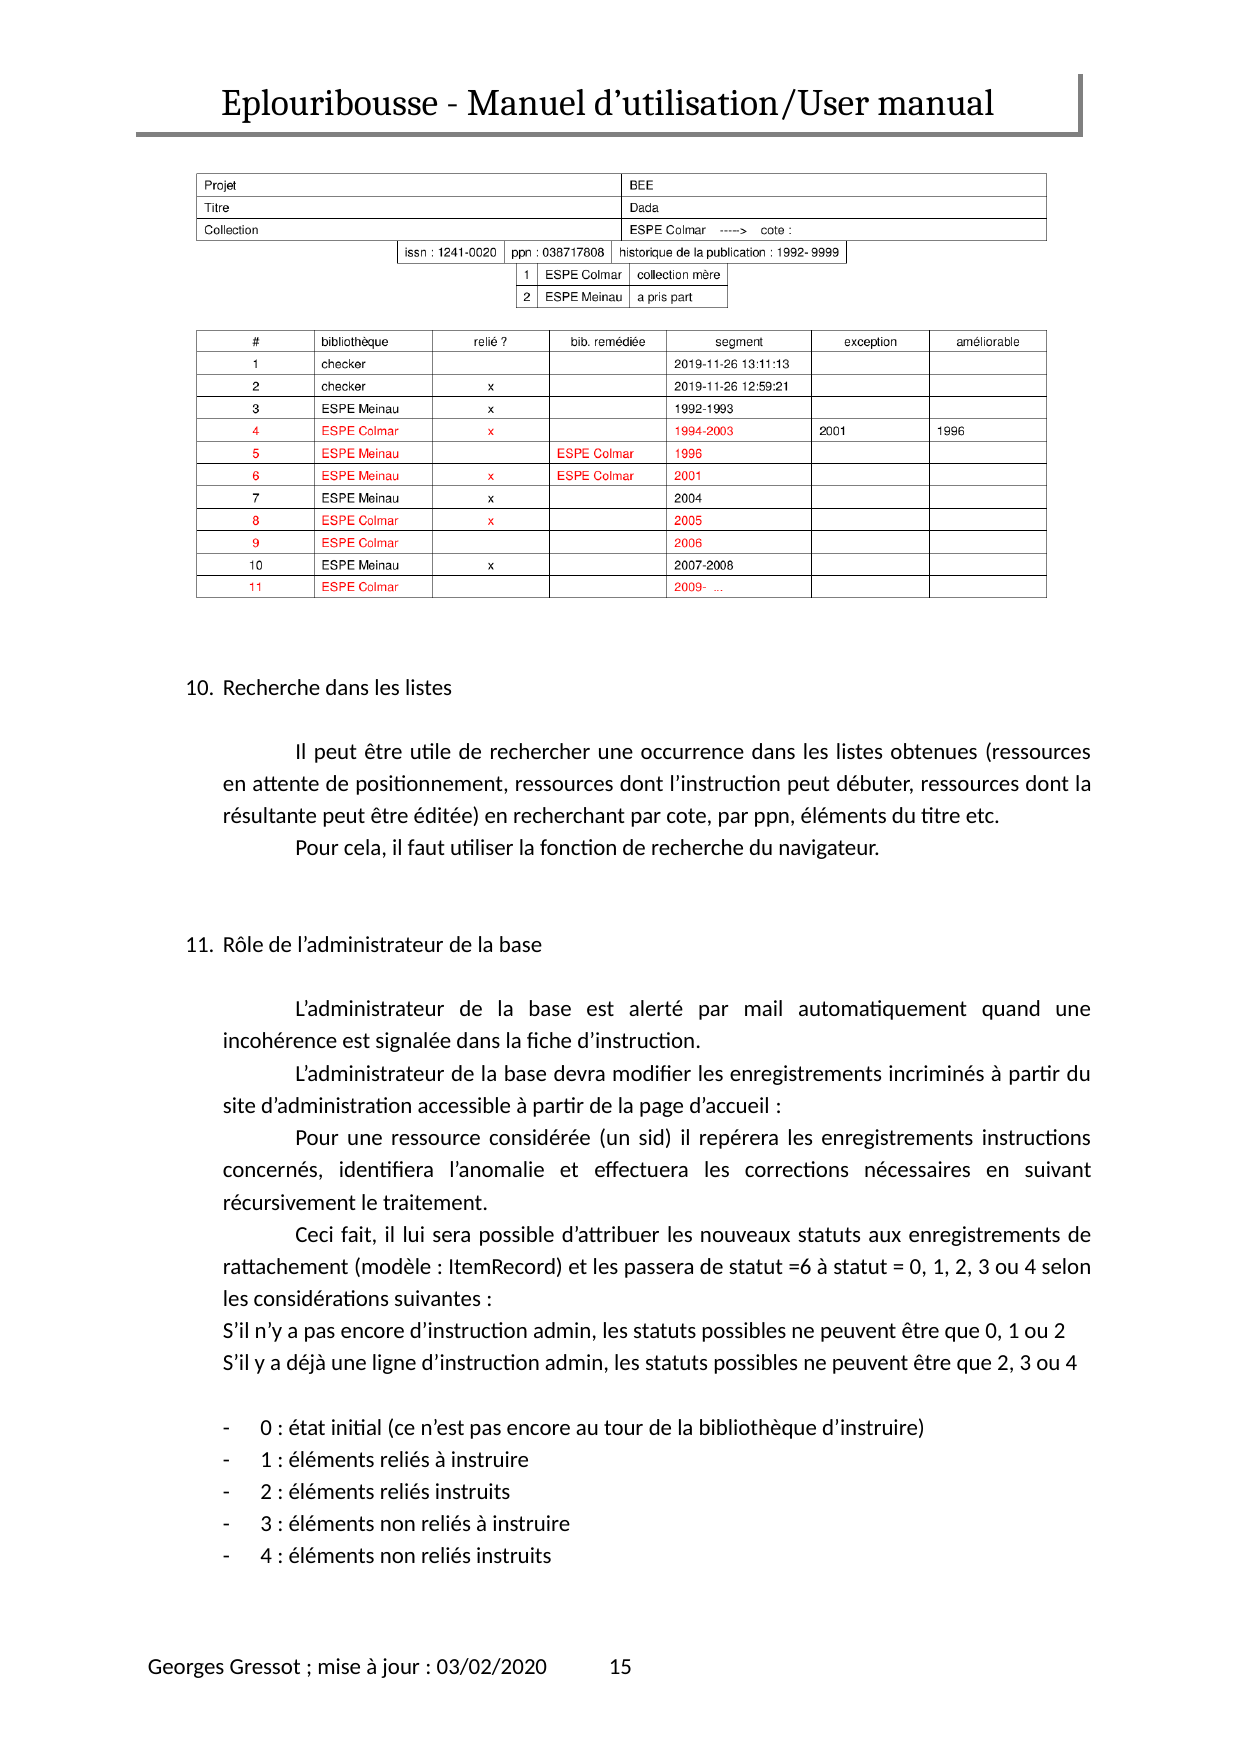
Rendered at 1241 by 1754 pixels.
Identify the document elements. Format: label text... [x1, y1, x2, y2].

list Pour une ressource considérée (un sid) il repérera les enregistrements instructions concernés, identifiera l’anomalie et effectuera les corrections nécessaires en suivant récursivement le traitement. [223, 1123, 1093, 1216]
list 2 : éléments reliés instruits [223, 1477, 1093, 1505]
list Rôle de l’administrateur de la base [185, 930, 1093, 958]
picture [185, 164, 1055, 604]
list S’il y a déjà une ligne d’instruction admin, les statuts possibles ne peuvent être que 2, 3 ou 4 [223, 1348, 1093, 1377]
list Il peut être utile de rechercher une occurrence dans les listes obtenues (ressources en attente de positionnement, ressources dont l’instruction peut débuter, ressources dont la résultante peut être éditée) en recherchant par cote, par ppn, éléments du titre etc. [223, 737, 1093, 829]
list Recherche dans les listes [185, 673, 1093, 701]
list 1 : éléments reliés à instruire [223, 1445, 1093, 1473]
list 3 : éléments non reliés à instruire [223, 1509, 1093, 1537]
list Pour cela, il faut utiliser la fonction de recherche du navigateur. [223, 833, 1093, 862]
list S’il n’y a pas encore d’instruction admin, les statuts possibles ne peuvent être que 0, 1 ou 2 [223, 1316, 1093, 1344]
list L’administrateur de la base est alerté par mail automatiquement quand une incohérence est signalée dans la fiche d’instruction. [223, 994, 1093, 1055]
list 4 : éléments non reliés instruits [223, 1542, 1093, 1570]
list 0 : état initial (ce n’est pas encore au tour de la bibliothèque d’instruire) [223, 1413, 1093, 1441]
list L’administrateur de la base devra modifier les enregistrements incriminés à partir du site d’administration accessible à partir de la page d’accueil : [223, 1059, 1093, 1119]
list Ceci fait, il lui sera possible d’attribuer les nouveaux statuts aux enregistrements de rattachement (modèle : ItemRecord) et les passera de statut =6 à statut = 0, 1, 2, 3 ou 4 selon les considérations suivantes : [223, 1220, 1093, 1312]
